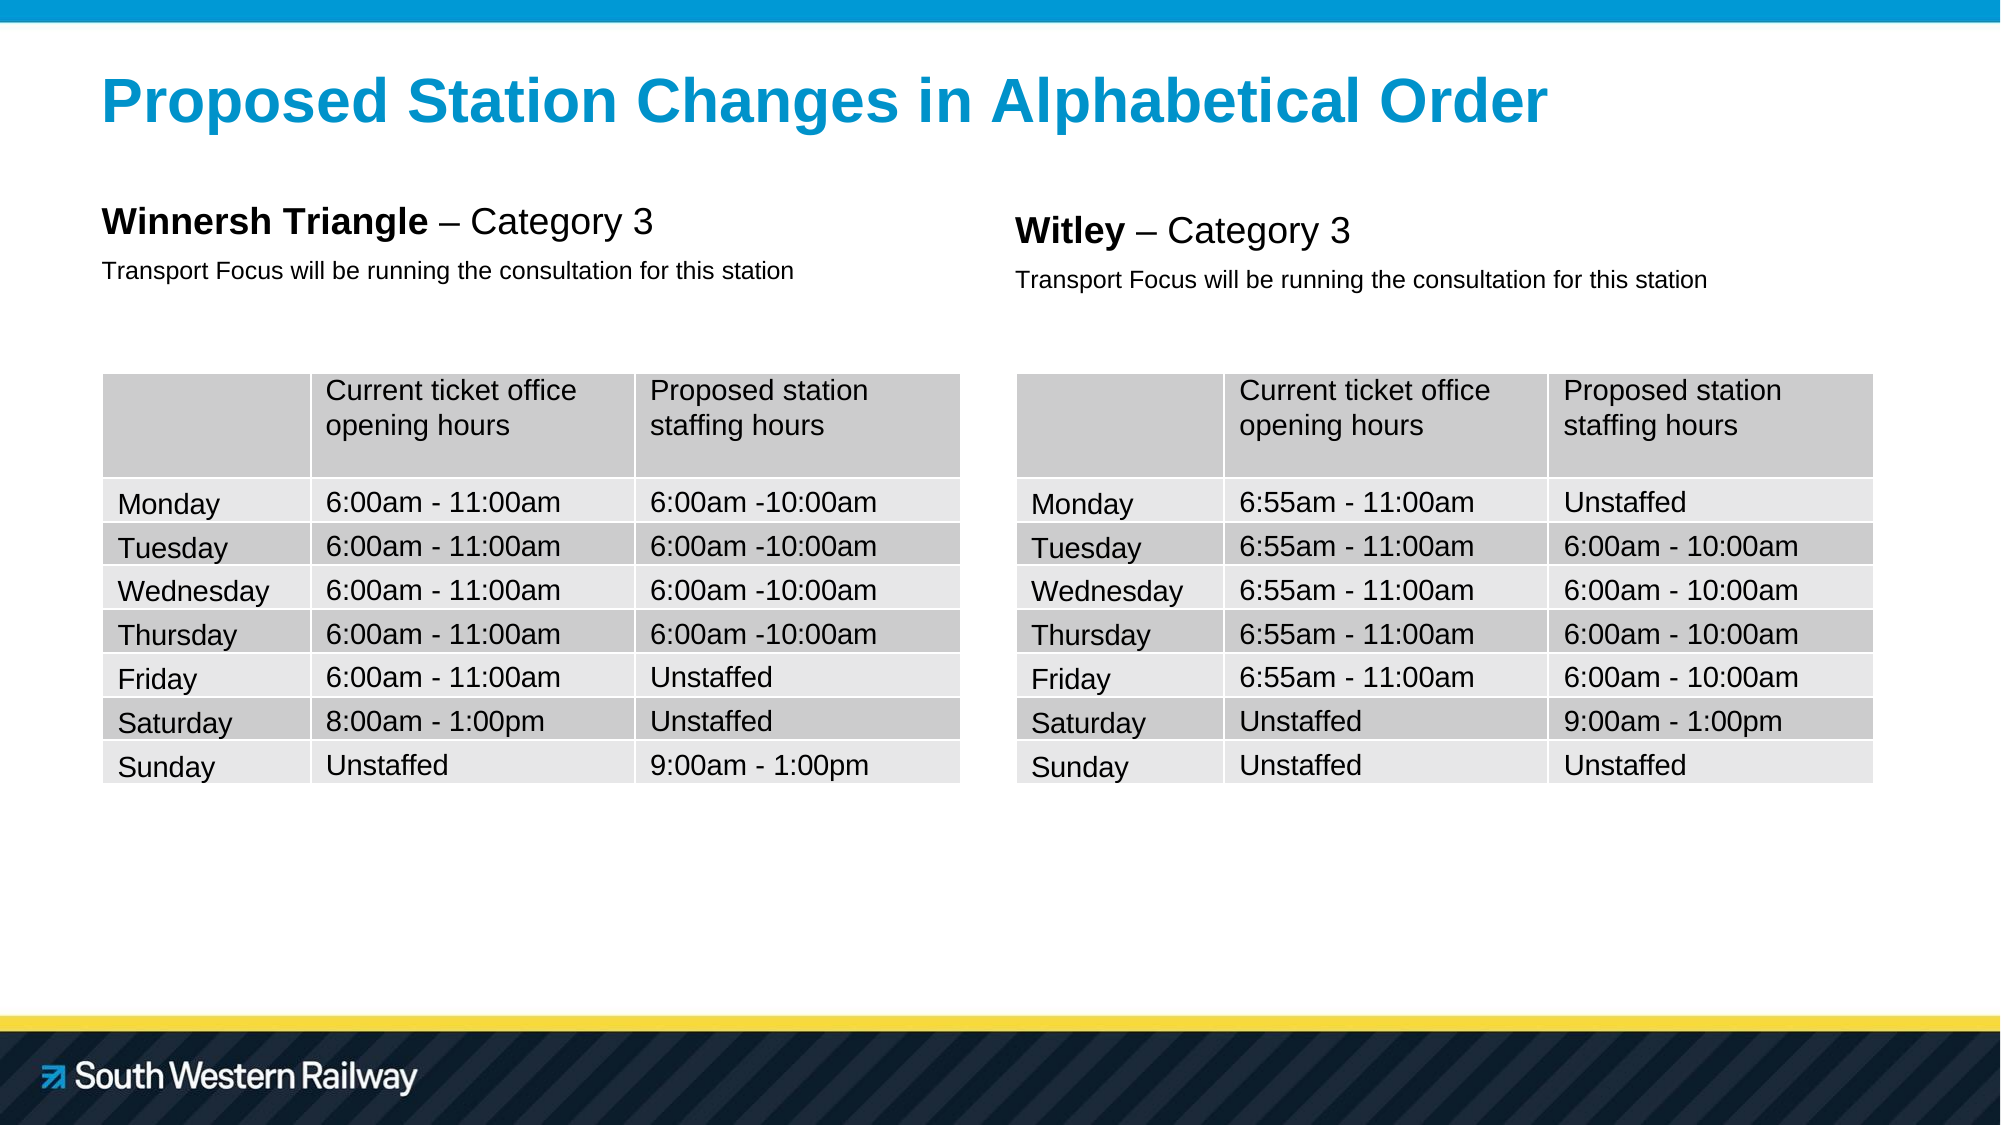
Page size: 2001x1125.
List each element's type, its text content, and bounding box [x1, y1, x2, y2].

table_cell 8:00am - 1:00pm [312, 698, 634, 739]
table_cell Thursday [1017, 610, 1223, 652]
table_cell 6:00am - 10:00am [1549, 654, 1873, 696]
table_cell 6:55am - 11:00am [1225, 654, 1547, 696]
table_cell Friday [103, 654, 310, 696]
table_cell 6:55am - 11:00am [1225, 566, 1547, 608]
table_cell 6:00am - 11:00am [312, 523, 634, 564]
table_cell 6:00am - 11:00am [312, 479, 634, 521]
table_cell 6:00am - 10:00am [1549, 566, 1873, 608]
table_header Current ticket office opening hours [1225, 374, 1547, 477]
table_cell Tuesday [103, 523, 310, 564]
table_cell Unstaffed [1549, 741, 1873, 783]
table_cell 6:55am - 11:00am [1225, 610, 1547, 652]
table_cell 6:00am -10:00am [636, 479, 960, 521]
table_cell 6:00am -10:00am [636, 610, 960, 652]
table_header Proposed station staffing hours [1549, 374, 1873, 477]
table_cell Unstaffed [636, 698, 960, 739]
table_cell Thursday [103, 610, 310, 652]
table_cell Tuesday [1017, 523, 1223, 564]
table_header [1017, 374, 1223, 477]
table_cell 6:00am -10:00am [636, 566, 960, 608]
table_cell 6:00am - 11:00am [312, 610, 634, 652]
table_cell 6:00am - 10:00am [1549, 610, 1873, 652]
table_cell 6:00am - 11:00am [312, 566, 634, 608]
table_cell Sunday [1017, 741, 1223, 783]
table_cell 6:55am - 11:00am [1225, 479, 1547, 521]
table_cell Monday [1017, 479, 1223, 521]
table_cell Friday [1017, 654, 1223, 696]
table_cell Wednesday [1017, 566, 1223, 608]
table_cell Unstaffed [312, 741, 634, 783]
table_cell 9:00am - 1:00pm [636, 741, 960, 783]
table_cell Saturday [103, 698, 310, 739]
table_header Proposed station staffing hours [636, 374, 960, 477]
table_cell Unstaffed [636, 654, 960, 696]
table_cell Unstaffed [1549, 479, 1873, 521]
table_cell 9:00am - 1:00pm [1549, 698, 1873, 739]
table_cell Sunday [103, 741, 310, 783]
table_cell Saturday [1017, 698, 1223, 739]
table_cell Unstaffed [1225, 698, 1547, 739]
table_cell Wednesday [103, 566, 310, 608]
table_cell 6:55am - 11:00am [1225, 523, 1547, 564]
table_cell Unstaffed [1225, 741, 1547, 783]
table_cell 6:00am - 11:00am [312, 654, 634, 696]
table_cell Monday [103, 479, 310, 521]
table_cell 6:00am -10:00am [636, 523, 960, 564]
table_header Current ticket office opening hours [312, 374, 634, 477]
table_header [103, 374, 310, 477]
table_cell 6:00am - 10:00am [1549, 523, 1873, 564]
